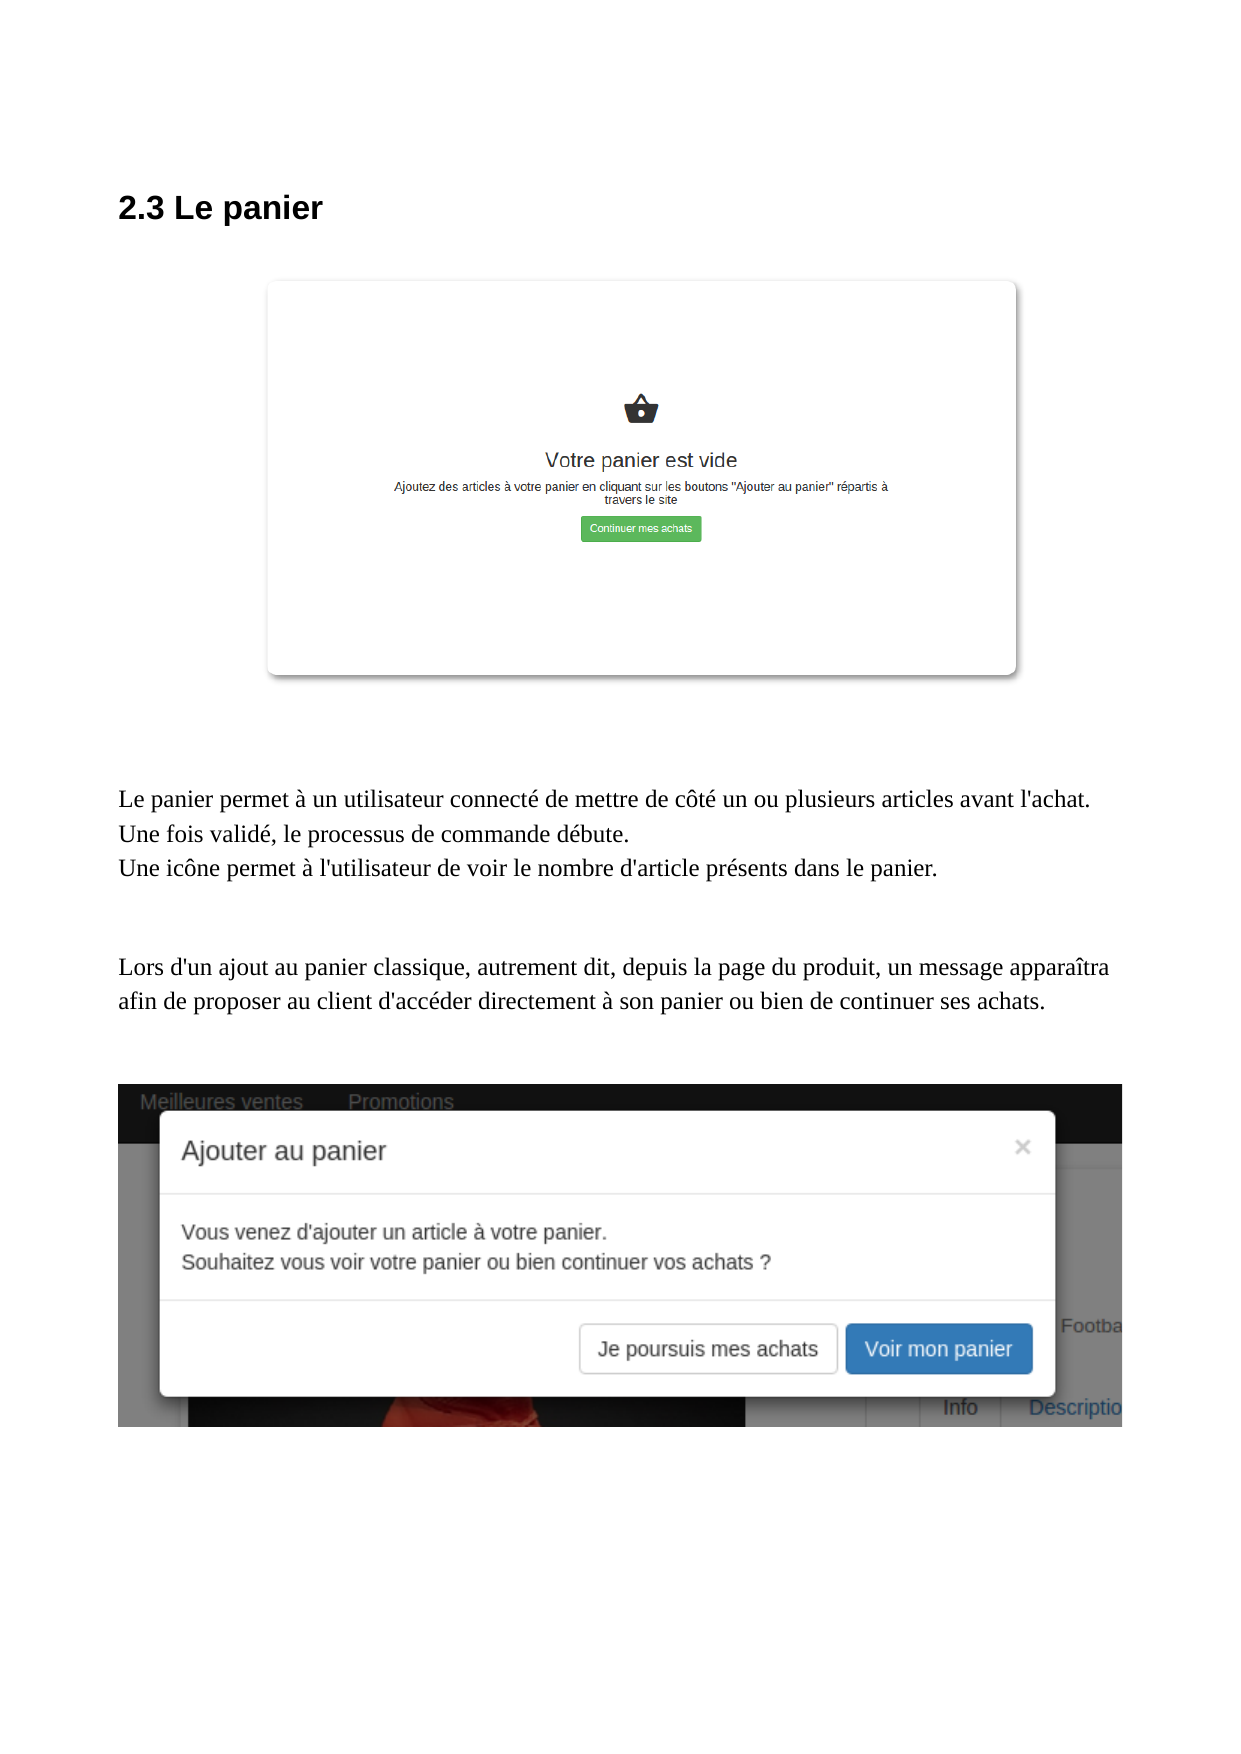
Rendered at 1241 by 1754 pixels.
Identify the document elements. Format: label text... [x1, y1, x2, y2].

picture [260, 275, 1031, 687]
text Le panier permet à un utilisateur connecté de mettre de côté un ou plusieurs articles avant l'achat. Une fois validé, le processus de commande débute. Une icône permet à l'utilisateur de voir le nombre d'article présents dans le panier. [118, 784, 1122, 882]
subtitle 2.3 Le panier [118, 188, 1122, 227]
picture [118, 1084, 1123, 1427]
text Lors d'un ajout au panier classique, autrement dit, depuis la page du produit, un message apparaîtra afin de proposer au client d'accéder directement à son panier ou bien de continuer ses achats. [118, 952, 1122, 1015]
